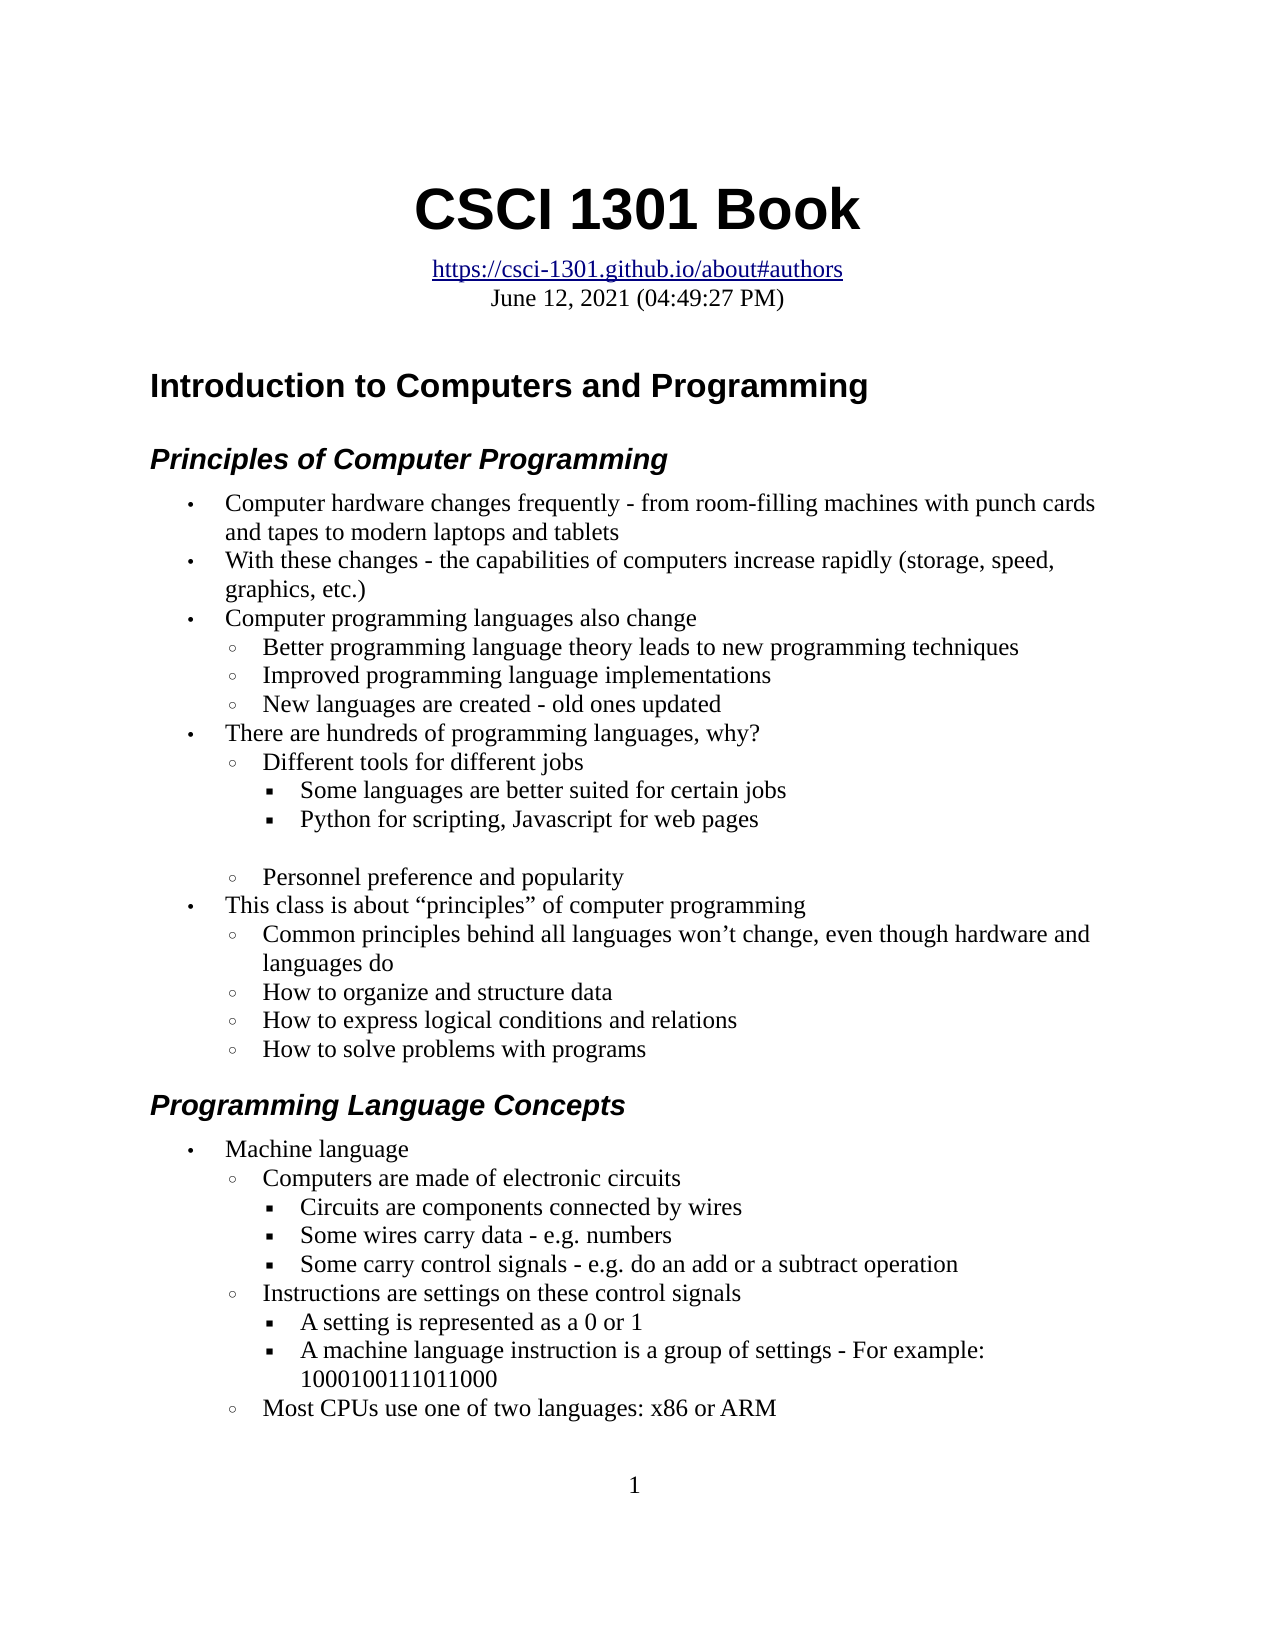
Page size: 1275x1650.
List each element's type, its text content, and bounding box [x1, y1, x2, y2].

subtitle Principles of Computer Programming [150, 442, 1125, 476]
text https://csci-1301.github.io/about#authors [150, 254, 1125, 283]
list How to organize and structure data [225, 977, 1125, 1006]
list Some languages are better suited for certain jobs [262, 776, 1125, 804]
list Different tools for different jobs [225, 747, 1125, 776]
list How to express logical conditions and relations [225, 1006, 1125, 1034]
list There are hundreds of programming languages, why? [187, 718, 1125, 747]
list Improved programming language implementations [225, 661, 1125, 689]
subtitle Introduction to Computers and Programming [150, 366, 1125, 404]
list Computer hardware changes frequently - from room-filling machines with punch cards and tapes to modern laptops and tablets [187, 488, 1125, 546]
list Some carry control signals - e.g. do an add or a subtract operation [262, 1249, 1125, 1278]
list Python for scripting, Javascript for web pages [262, 804, 1125, 862]
list Some wires carry data - e.g. numbers [262, 1220, 1125, 1249]
list New languages are created - old ones updated [225, 689, 1125, 718]
list Personnel preference and popularity [225, 862, 1125, 891]
list Computer programming languages also change [187, 603, 1125, 632]
title CSCI 1301 Book [150, 175, 1125, 242]
list This class is about “principles” of computer programming [187, 891, 1125, 919]
list Machine language [187, 1134, 1125, 1163]
list Better programming language theory leads to new programming techniques [225, 632, 1125, 661]
list With these changes - the capabilities of computers increase rapidly (storage, speed, graphics, etc.) [187, 546, 1125, 603]
list Most CPUs use one of two languages: x86 or ARM [225, 1393, 1125, 1422]
list Instructions are settings on these control signals [225, 1278, 1125, 1307]
list A setting is represented as a 0 or 1 [262, 1307, 1125, 1335]
subtitle Programming Language Concepts [150, 1088, 1125, 1122]
list How to solve problems with programs [225, 1034, 1125, 1063]
list Common principles behind all languages won’t change, even though hardware and languages do [225, 919, 1125, 977]
list Circuits are components connected by wires [262, 1192, 1125, 1220]
text June 12, 2021 (04:49:27 PM) [150, 283, 1125, 312]
list A machine language instruction is a group of settings - For example: 1000100111011000 [262, 1335, 1125, 1393]
list Computers are made of electronic circuits [225, 1163, 1125, 1192]
